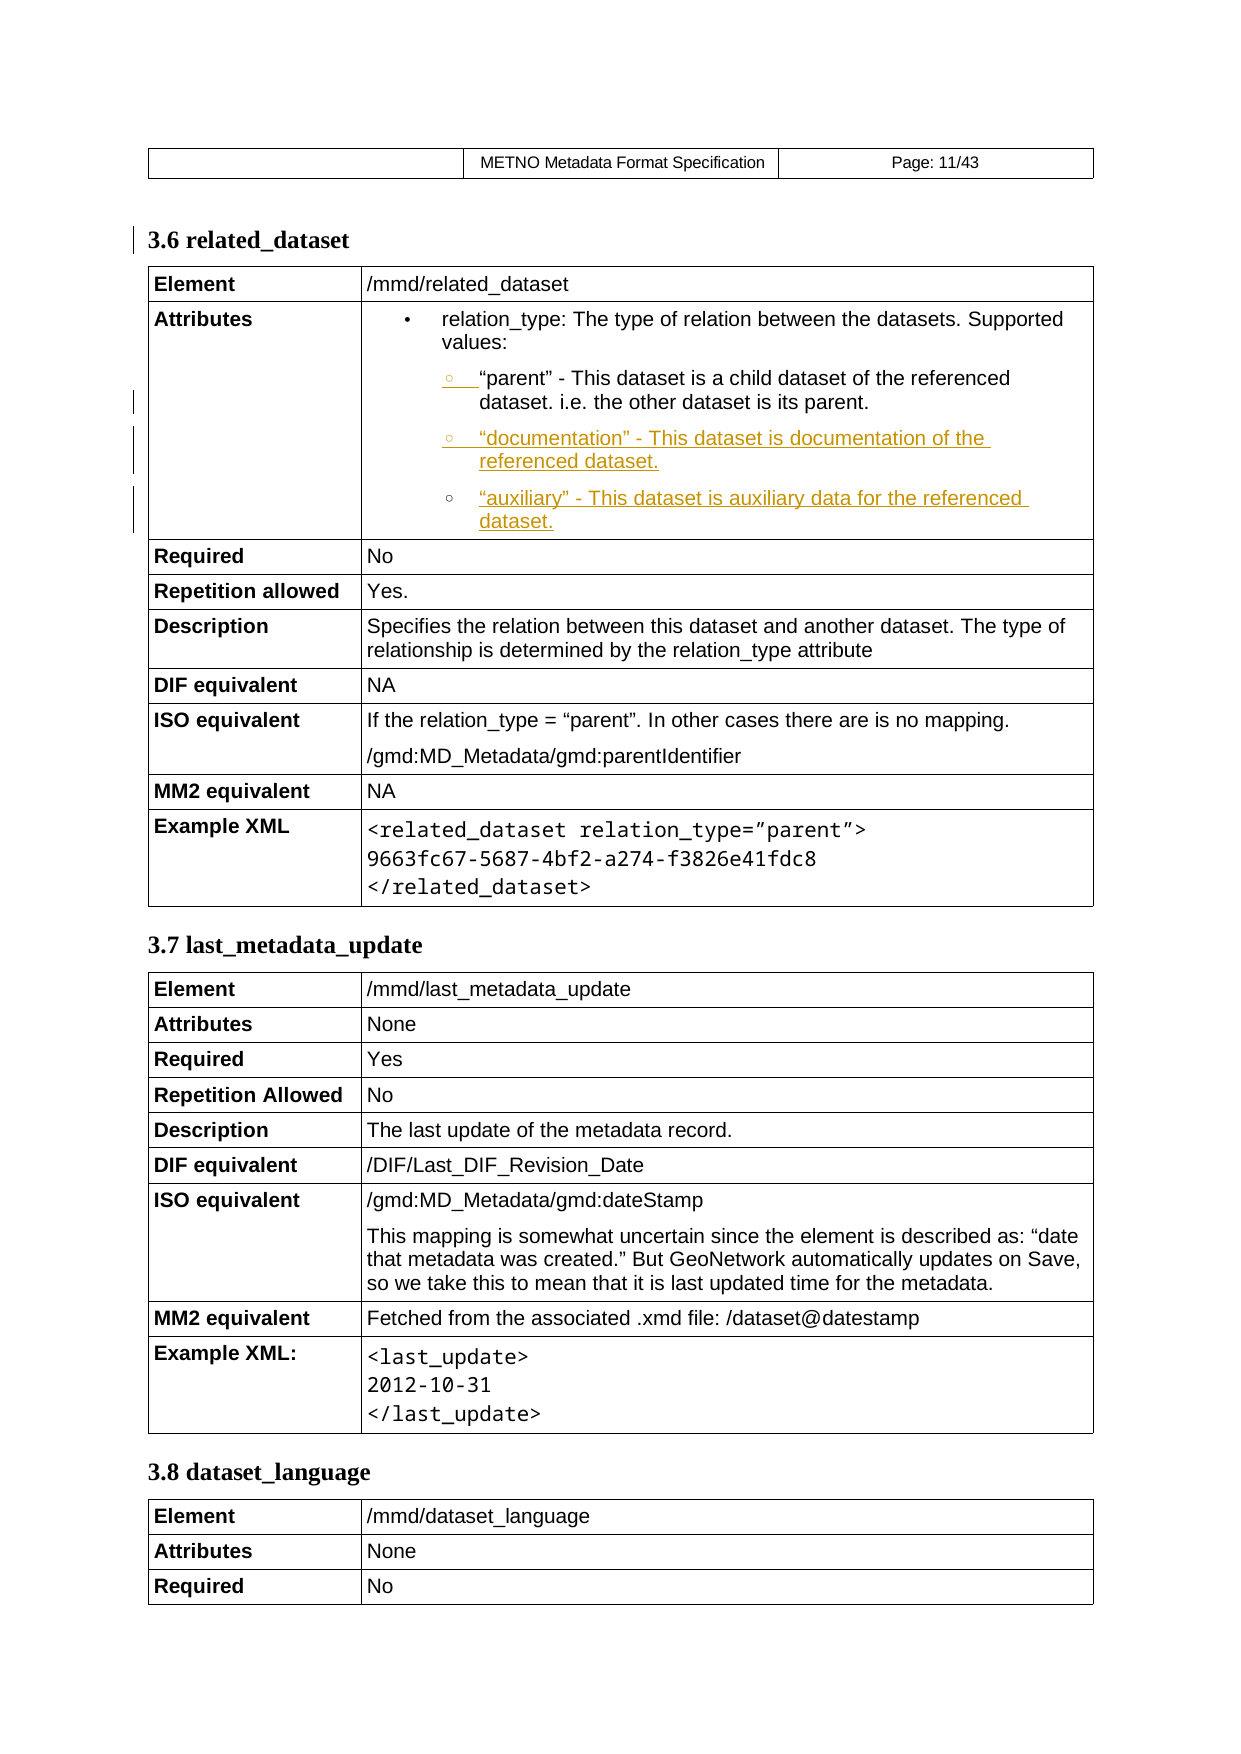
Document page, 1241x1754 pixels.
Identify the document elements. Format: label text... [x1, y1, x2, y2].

subtitle last_metadata_update [148, 931, 1093, 959]
table_cell No [362, 1078, 1093, 1112]
table_cell relation_type: The type of relation between the datasets. Supported values: “parent” - This dataset is a child dataset of the referenced dataset. i.e. the other dataset is its parent. “documentation” - This dataset is documentation of the referenced dataset. “auxiliary” - This dataset is auxiliary data for the referenced dataset. [362, 302, 1093, 539]
table_cell Required [149, 1043, 361, 1077]
table_cell <related_dataset relation_type=”parent”> 9663fc67-5687-4bf2-a274-f3826e41fdc8 </related_dataset> [362, 810, 1093, 906]
table_cell Specifies the relation between this dataset and another dataset. The type of relationship is determined by the relation_type attribute [362, 610, 1093, 668]
table_cell No [362, 1570, 1093, 1604]
table_cell MM2 equivalent [149, 1302, 361, 1336]
table_cell NA [362, 669, 1093, 703]
table_header Element [149, 267, 361, 301]
table_cell Attributes [149, 302, 361, 539]
table_cell Required [149, 540, 361, 574]
table_cell ISO equivalent [149, 704, 361, 774]
table_cell Required [149, 1570, 361, 1604]
table_cell /DIF/Last_DIF_Revision_Date [362, 1148, 1093, 1183]
table_cell Yes. [362, 575, 1093, 609]
table_cell Repetition Allowed [149, 1078, 361, 1112]
table_cell Yes [362, 1043, 1093, 1077]
table_cell No [362, 540, 1093, 574]
table_cell Description [149, 610, 361, 668]
table_header Element [149, 973, 361, 1007]
table_cell DIF equivalent [149, 1148, 361, 1183]
table_header Element [149, 1500, 361, 1534]
table_cell Fetched from the associated .xmd file: /dataset@datestamp [362, 1302, 1093, 1336]
table_cell Attributes [149, 1535, 361, 1569]
table_header /mmd/related_dataset [362, 267, 1093, 301]
table_cell ISO equivalent [149, 1184, 361, 1301]
table_cell NA [362, 775, 1093, 809]
table_cell Attributes [149, 1008, 361, 1042]
table_cell /gmd:MD_Metadata/gmd:dateStamp This mapping is somewhat uncertain since the element is described as: “date that metadata was created.” But GeoNetwork automatically updates on Save, so we take this to mean that it is last updated time for the metadata. [362, 1184, 1093, 1301]
table_cell Example XML: [149, 1337, 361, 1433]
table_cell MM2 equivalent [149, 775, 361, 809]
table_cell Description [149, 1113, 361, 1147]
table_cell Repetition allowed [149, 575, 361, 609]
table_cell Example XML [149, 810, 361, 906]
table_cell None [362, 1535, 1093, 1569]
table_cell The last update of the metadata record. [362, 1113, 1093, 1147]
subtitle related_dataset [148, 226, 1093, 254]
table_header /mmd/last_metadata_update [362, 973, 1093, 1007]
table_cell If the relation_type = “parent”. In other cases there are is no mapping. /gmd:MD_Metadata/gmd:parentIdentifier [362, 704, 1093, 774]
table_cell None [362, 1008, 1093, 1042]
table_cell DIF equivalent [149, 669, 361, 703]
table_cell <last_update> 2012-10-31 </last_update> [362, 1337, 1093, 1433]
table_header /mmd/dataset_language [362, 1500, 1093, 1534]
subtitle dataset_language [148, 1458, 1093, 1486]
